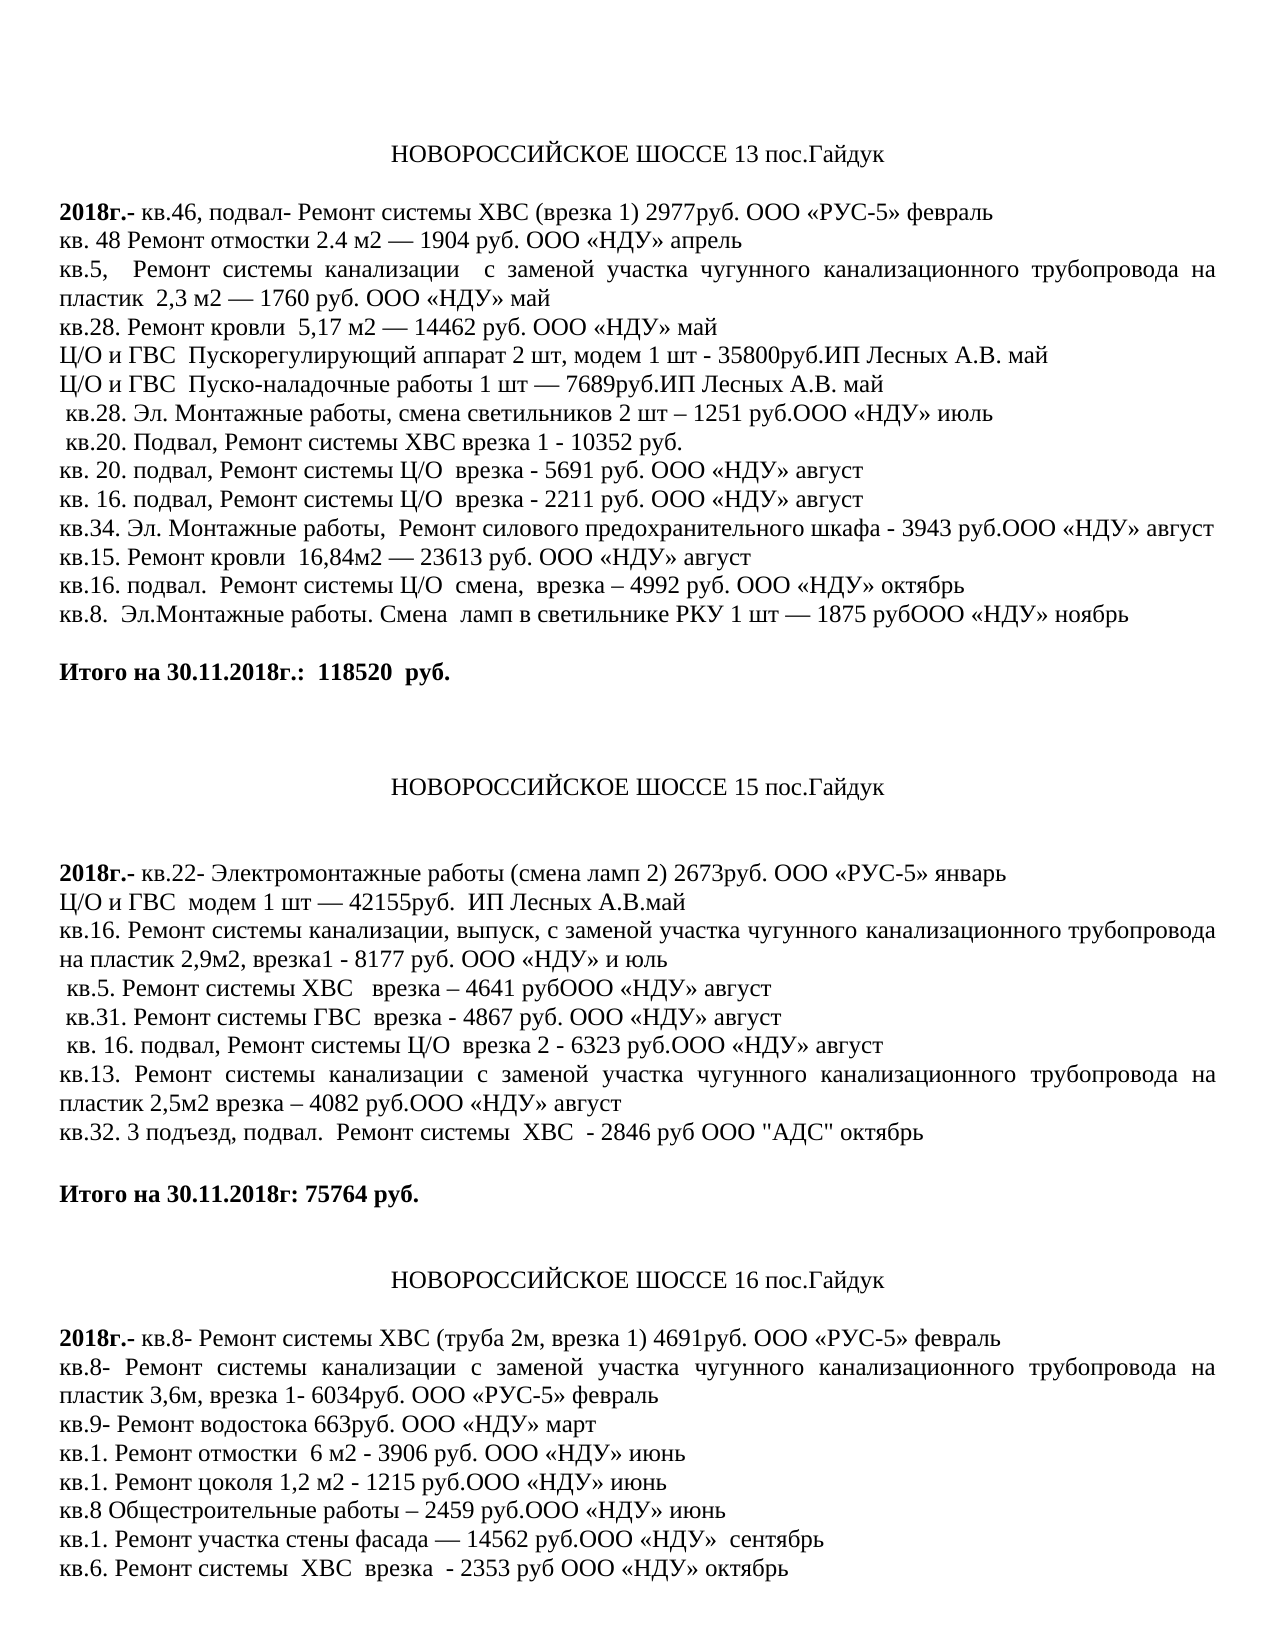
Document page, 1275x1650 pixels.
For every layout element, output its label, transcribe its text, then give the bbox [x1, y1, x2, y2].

text кв. 20. подвал, Ремонт системы Ц/О врезка - 5691 руб. ООО «НДУ» август [59, 456, 1216, 484]
text 2018г.- кв.8- Ремонт системы ХВС (труба 2м, врезка 1) 4691руб. ООО «РУС-5» февраль [59, 1323, 1216, 1352]
text кв.8 Общестроительные работы – 2459 руб.ООО «НДУ» июнь [59, 1495, 1216, 1524]
text кв. 16. подвал, Ремонт системы Ц/О врезка 2 - 6323 руб.ООО «НДУ» август [59, 1031, 1216, 1059]
text кв.16. подвал. Ремонт системы Ц/О смена, врезка – 4992 руб. ООО «НДУ» октябрь [59, 571, 1216, 599]
text Ц/О и ГВС модем 1 шт — 42155руб. ИП Лесных А.В.май [59, 887, 1216, 916]
text кв.1. Ремонт цоколя 1,2 м2 - 1215 руб.ООО «НДУ» июнь [59, 1467, 1216, 1495]
text 2018г.- кв.22- Электромонтажные работы (смена ламп 2) 2673руб. ООО «РУС-5» январь [59, 858, 1216, 887]
text кв. 16. подвал, Ремонт системы Ц/О врезка - 2211 руб. ООО «НДУ» август [59, 484, 1216, 513]
text кв. 48 Ремонт отмостки 2.4 м2 — 1904 руб. ООО «НДУ» апрель [59, 226, 1216, 254]
text кв.32. 3 подъезд, подвал. Ремонт системы ХВС - 2846 руб ООО "АДС" октябрь [59, 1117, 1216, 1146]
text кв.20. Подвал, Ремонт системы ХВС врезка 1 - 10352 руб. [59, 427, 1216, 456]
text кв.16. Ремонт системы канализации, выпуск, с заменой участка чугунного канализационного трубопровода на пластик 2,9м2, врезка1 - 8177 руб. ООО «НДУ» и юль [59, 916, 1216, 973]
text НОВОРОССИЙСКОЕ ШОССЕ 13 пос.Гайдук [59, 139, 1216, 168]
text кв.8- Ремонт системы канализации с заменой участка чугунного канализационного трубопровода на пластик 3,6м, врезка 1- 6034руб. ООО «РУС-5» февраль [59, 1352, 1216, 1409]
text Ц/О и ГВС Пуско-наладочные работы 1 шт — 7689руб.ИП Лесных А.В. май [59, 369, 1216, 398]
text Итого на 30.11.2018г.: 118520 руб. [59, 657, 1216, 686]
text кв.34. Эл. Монтажные работы, Ремонт силового предохранительного шкафа - 3943 руб.ООО «НДУ» август [59, 513, 1216, 542]
text кв.13. Ремонт системы канализации с заменой участка чугунного канализационного трубопровода на пластик 2,5м2 врезка – 4082 руб.ООО «НДУ» август [59, 1059, 1216, 1117]
text НОВОРОССИЙСКОЕ ШОССЕ 16 пос.Гайдук [59, 1265, 1216, 1294]
text кв.28. Ремонт кровли 5,17 м2 — 14462 руб. ООО «НДУ» май [59, 312, 1216, 341]
text кв.9- Ремонт водостока 663руб. ООО «НДУ» март [59, 1409, 1216, 1438]
text кв.15. Ремонт кровли 16,84м2 — 23613 руб. ООО «НДУ» август [59, 542, 1216, 571]
text кв.1. Ремонт отмостки 6 м2 - 3906 руб. ООО «НДУ» июнь [59, 1438, 1216, 1467]
text кв.5, Ремонт системы канализации с заменой участка чугунного канализационного трубопровода на пластик 2,3 м2 — 1760 руб. ООО «НДУ» май [59, 254, 1216, 312]
text кв.8. Эл.Монтажные работы. Смена ламп в светильнике РКУ 1 шт — 1875 рубООО «НДУ» ноябрь [59, 599, 1216, 628]
text Итого на 30.11.2018г: 75764 руб. [59, 1179, 1216, 1208]
text Ц/О и ГВС Пускорегулирующий аппарат 2 шт, модем 1 шт - 35800руб.ИП Лесных А.В. май [59, 341, 1216, 369]
text 2018г.- кв.46, подвал- Ремонт системы ХВС (врезка 1) 2977руб. ООО «РУС-5» февраль [59, 197, 1216, 226]
text кв.6. Ремонт системы ХВС врезка - 2353 руб ООО «НДУ» октябрь [59, 1553, 1216, 1582]
text кв.5. Ремонт системы ХВС врезка – 4641 рубООО «НДУ» август [59, 973, 1216, 1002]
text кв.31. Ремонт системы ГВС врезка - 4867 руб. ООО «НДУ» август [59, 1002, 1216, 1031]
text кв.28. Эл. Монтажные работы, смена светильников 2 шт – 1251 руб.ООО «НДУ» июль [59, 398, 1216, 427]
text НОВОРОССИЙСКОЕ ШОССЕ 15 пос.Гайдук [59, 772, 1216, 801]
text кв.1. Ремонт участка стены фасада — 14562 руб.ООО «НДУ» сентябрь [59, 1524, 1216, 1553]
